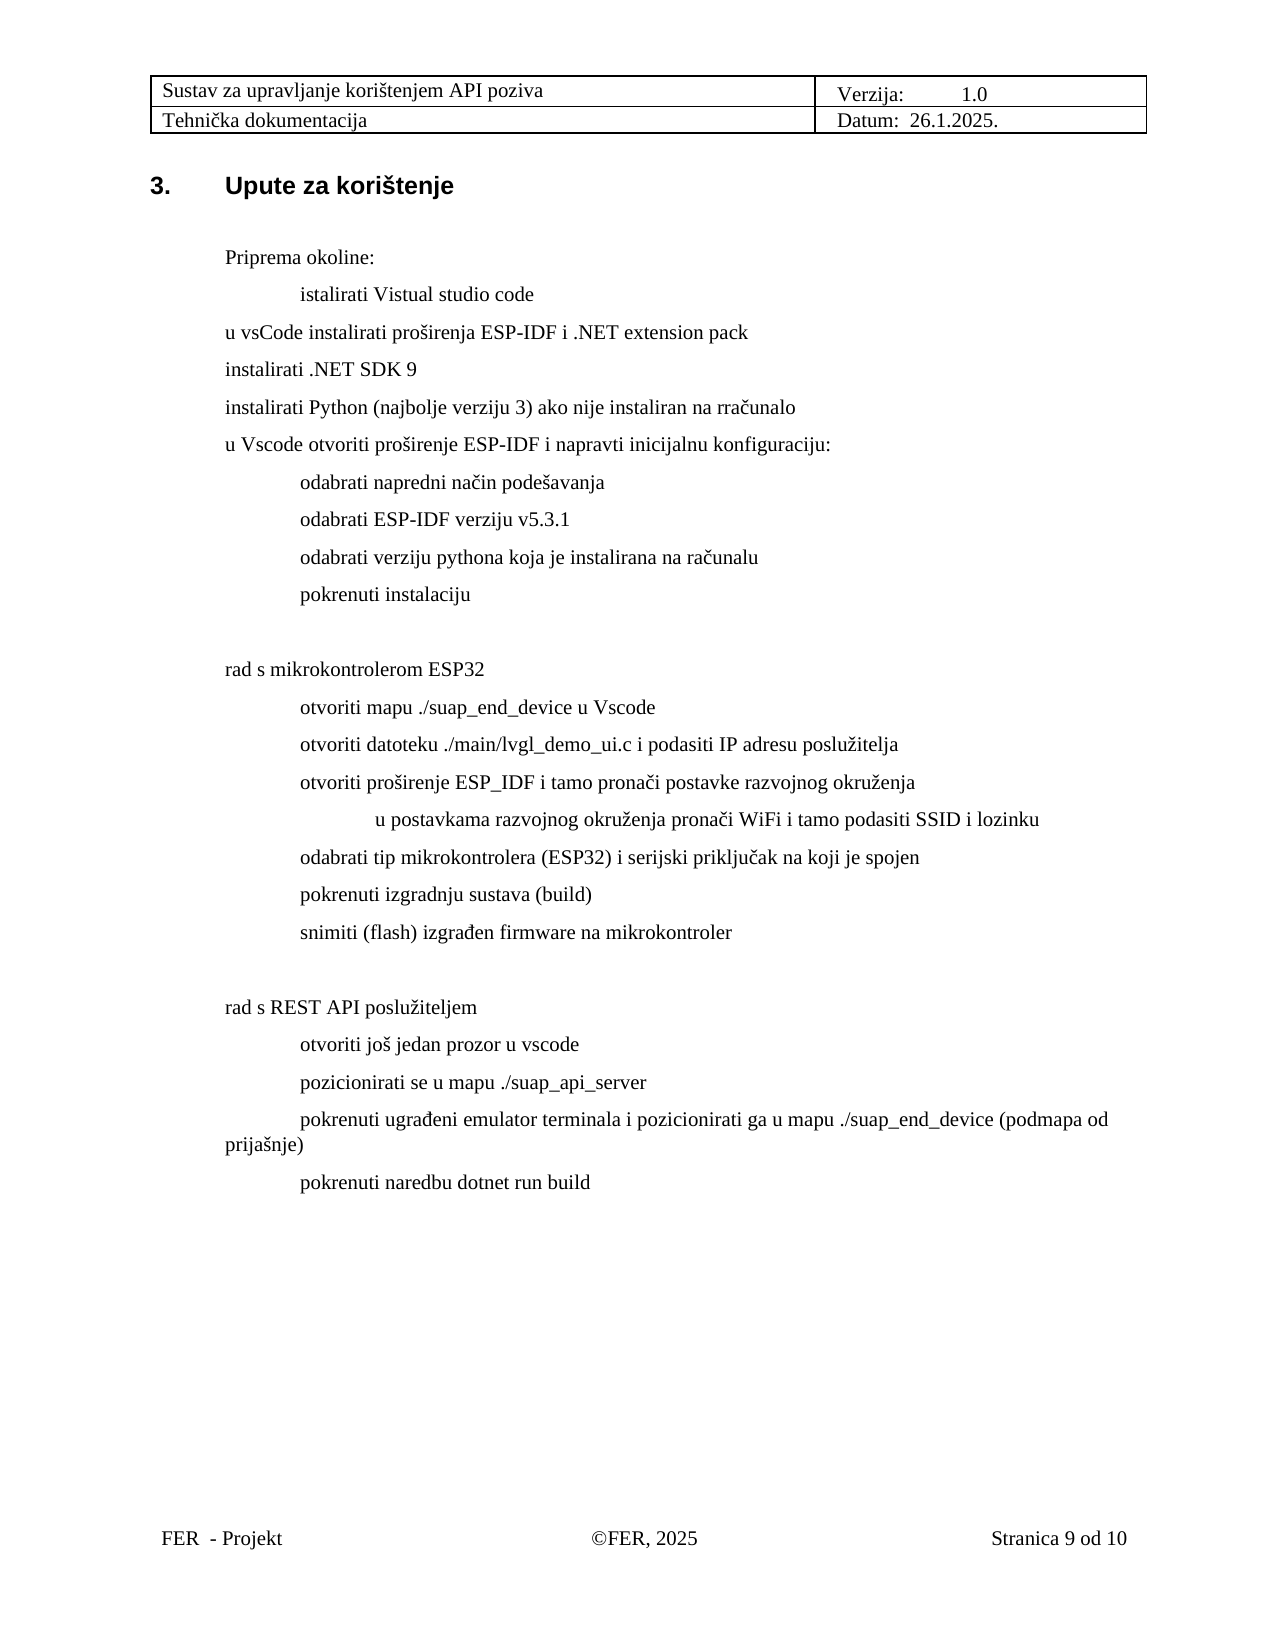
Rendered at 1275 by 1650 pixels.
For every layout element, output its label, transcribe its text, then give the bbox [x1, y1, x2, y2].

text pokrenuti ugrađeni emulator terminala i pozicionirati ga u mapu ./suap_end_device (podmapa od prijašnje) [225, 1106, 1125, 1156]
text rad s REST API poslužiteljem [225, 994, 1125, 1019]
text u vsCode instalirati proširenja ESP-IDF i .NET extension pack [225, 319, 1125, 344]
text snimiti (flash) izgrađen firmware na mikrokontroler [150, 919, 1125, 944]
text odabrati tip mikrokontrolera (ESP32) i serijski priključak na koji je spojen [150, 844, 1125, 869]
text Priprema okoline: [225, 244, 1125, 269]
text pozicionirati se u mapu ./suap_api_server [225, 1069, 1125, 1094]
text pokrenuti izgradnju sustava (build) [150, 881, 1125, 906]
text otvoriti još jedan prozor u vscode [225, 1031, 1125, 1056]
text pokrenuti instalaciju [225, 581, 1125, 606]
text u postavkama razvojnog okruženja pronači WiFi i tamo podasiti SSID i lozinku [225, 806, 1125, 831]
text odabrati napredni način podešavanja [225, 469, 1125, 494]
subtitle Upute za korištenje [150, 171, 1125, 200]
text odabrati ESP-IDF verziju v5.3.1 [225, 506, 1125, 531]
text instalirati Python (najbolje verziju 3) ako nije instaliran na rračunalo [225, 394, 1125, 419]
text rad s mikrokontrolerom ESP32 [225, 656, 1125, 681]
text pokrenuti naredbu dotnet run build [225, 1169, 1125, 1194]
text instalirati .NET SDK 9 [225, 356, 1125, 381]
text otvoriti datoteku ./main/lvgl_demo_ui.c i podasiti IP adresu poslužitelja [225, 731, 1125, 756]
text otvoriti mapu ./suap_end_device u Vscode [225, 694, 1125, 719]
text otvoriti proširenje ESP_IDF i tamo pronači postavke razvojnog okruženja [225, 769, 1125, 794]
text istalirati Vistual studio code [225, 281, 1125, 306]
text u Vscode otvoriti proširenje ESP-IDF i napravti inicijalnu konfiguraciju: [225, 431, 1125, 456]
text odabrati verziju pythona koja je instalirana na računalu [225, 544, 1125, 569]
